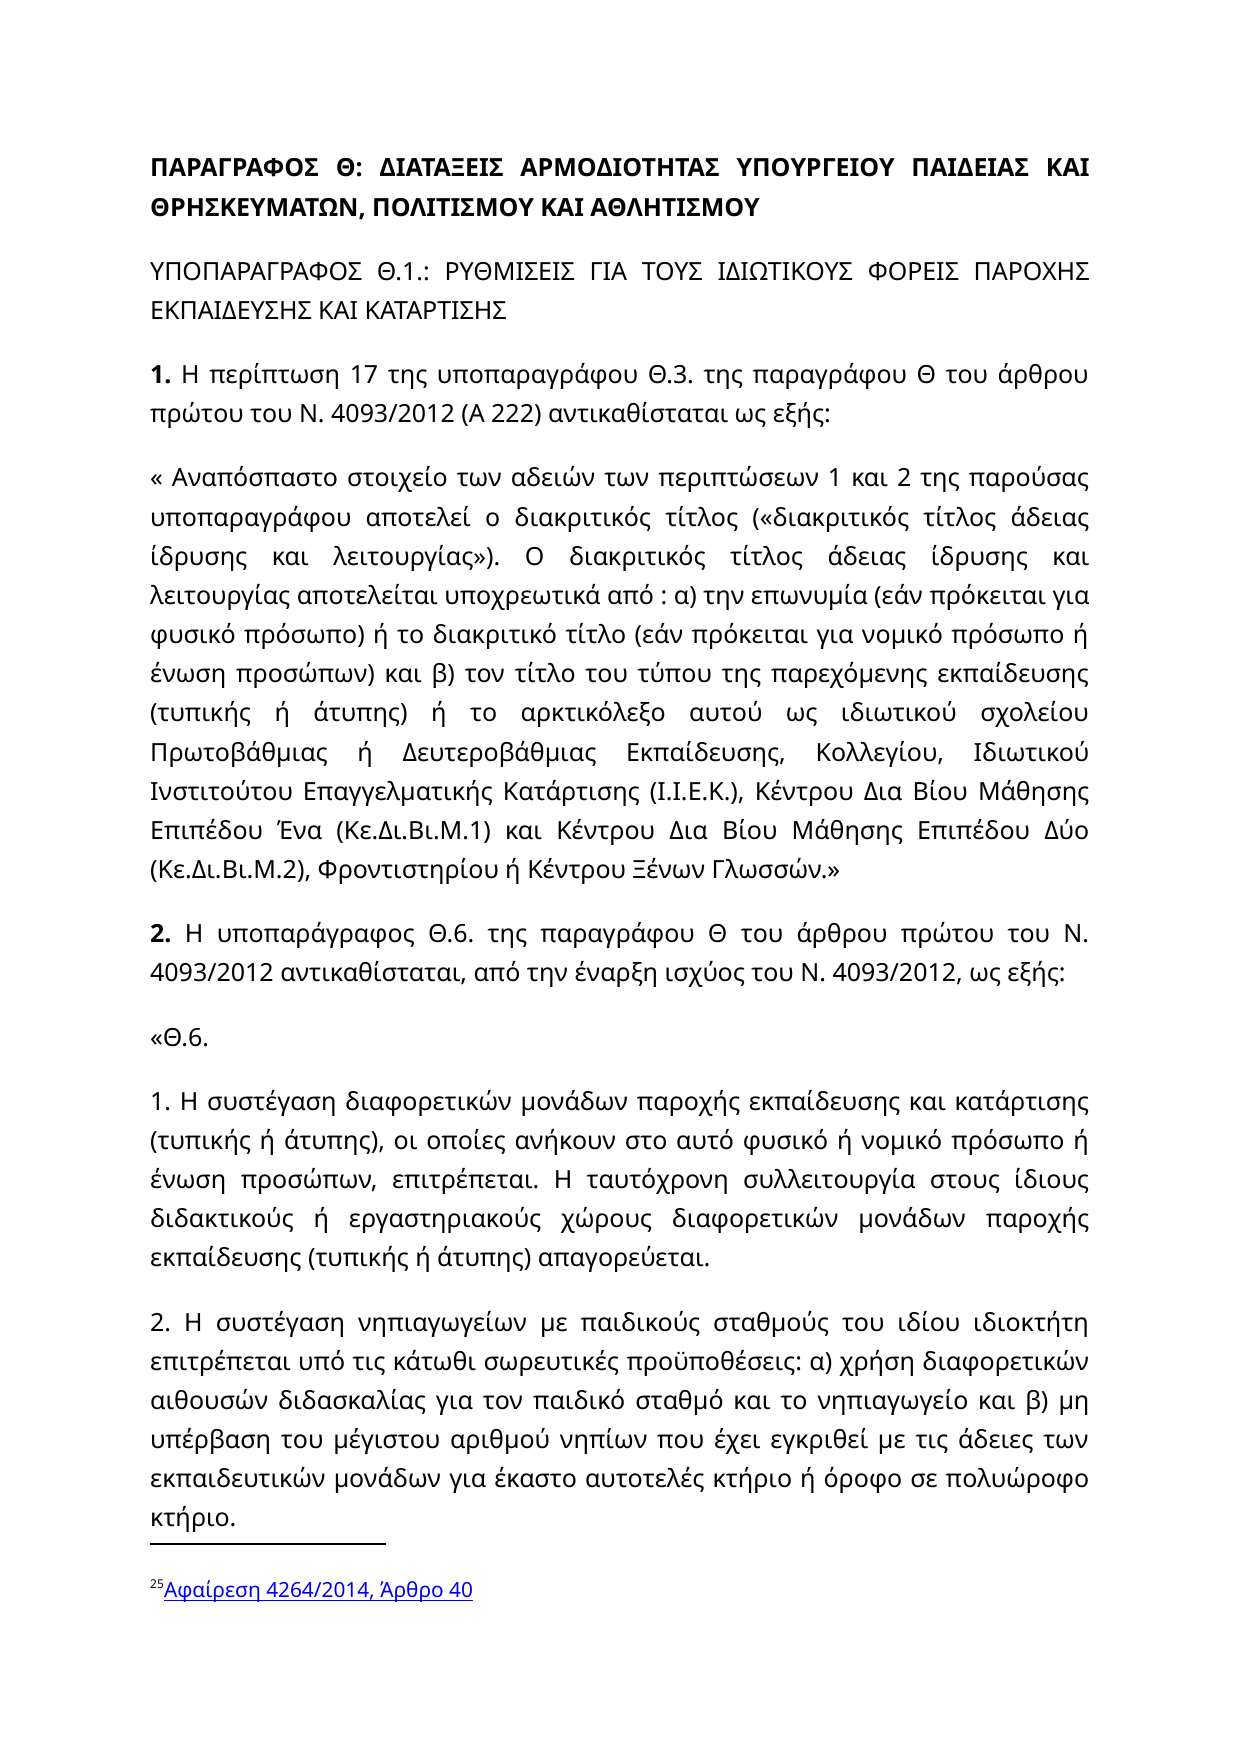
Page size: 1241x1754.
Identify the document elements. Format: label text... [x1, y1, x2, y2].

text 2. Η συστέγαση νηπιαγωγείων με παιδικούς σταθμούς του ιδίου ιδιοκτήτη επιτρέπεται υπό τις κάτωθι σωρευτικές προϋποθέσεις: α) χρήση διαφορετικών αιθουσών διδασκαλίας για τον παιδικό σταθμό και το νηπιαγωγείο και β) μη υπέρβαση του μέγιστου αριθμού νηπίων που έχει εγκριθεί με τις άδειες των εκπαιδευτικών μονάδων για έκαστο αυτοτελές κτήριο ή όροφο σε πολυώροφο κτήριο. [150, 1304, 1090, 1534]
text « Αναπόσπαστο στοιχείο των αδειών των περιπτώσεων 1 και 2 της παρούσας υποπαραγράφου αποτελεί ο διακριτικός τίτλος («διακριτικός τίτλος άδειας ίδρυσης και λειτουργίας»). Ο διακριτικός τίτλος άδειας ίδρυσης και λειτουργίας αποτελείται υποχρεωτικά από : α) την επωνυμία (εάν πρόκειται για φυσικό πρόσωπο) ή το διακριτικό τίτλο (εάν πρόκειται για νομικό πρόσωπο ή ένωση προσώπων) και β) τον τίτλο του τύπου της παρεχόμενης εκπαίδευσης (τυπικής ή άτυπης) ή το αρκτικόλεξο αυτού ως ιδιωτικού σχολείου Πρωτοβάθμιας ή Δευτεροβάθμιας Εκπαίδευσης, Κολλεγίου, Ιδιωτικού Ινστιτούτου Επαγγελματικής Κατάρτισης (Ι.Ι.Ε.Κ.), Κέντρου Δια Βίου Μάθησης Επιπέδου Ένα (Κε.Δι.Βι.Μ.1) και Κέντρου Δια Βίου Μάθησης Επιπέδου Δύο (Κε.Δι.Βι.Μ.2), Φροντιστηρίου ή Κέντρου Ξένων Γλωσσών.» [150, 460, 1090, 886]
text 2. Η υποπαράγραφος Θ.6. της παραγράφου Θ του άρθρου πρώτου του Ν. 4093/2012 αντικαθίσταται, από την έναρξη ισχύος του Ν. 4093/2012, ως εξής: [150, 916, 1090, 989]
text Αφαίρεση 4264/2014, Άρθρο 40 [150, 1576, 1090, 1604]
text ΠΑΡΑΓΡΑΦΟΣ Θ: ΔΙΑΤΑΞΕΙΣ ΑΡΜΟΔΙΟΤΗΤΑΣ ΥΠΟΥΡΓΕΙΟΥ ΠΑΙΔΕΙΑΣ ΚΑΙ ΘΡΗΣΚΕΥΜΑΤΩΝ, ΠΟΛΙΤΙΣΜΟΥ ΚΑΙ ΑΘΛΗΤΙΣΜΟΥ [150, 150, 1090, 223]
text 1. Η συστέγαση διαφορετικών μονάδων παροχής εκπαίδευσης και κατάρτισης (τυπικής ή άτυπης), οι οποίες ανήκουν στο αυτό φυσικό ή νομικό πρόσωπο ή ένωση προσώπων, επιτρέπεται. Η ταυτόχρονη συλλειτουργία στους ίδιους διδακτικούς ή εργαστηριακούς χώρους διαφορετικών μονάδων παροχής εκπαίδευσης (τυπικής ή άτυπης) απαγορεύεται. [150, 1083, 1090, 1274]
text «Θ.6. [150, 1019, 1090, 1053]
text ΥΠΟΠΑΡΑΓΡΑΦΟΣ Θ.1.: ΡΥΘΜΙΣΕΙΣ ΓΙΑ ΤΟΥΣ ΙΔΙΩΤΙΚΟΥΣ ΦΟΡΕΙΣ ΠΑΡΟΧΗΣ ΕΚΠΑΙΔΕΥΣΗΣ ΚΑΙ ΚΑΤΑΡΤΙΣΗΣ [150, 253, 1090, 327]
text 1. Η περίπτωση 17 της υποπαραγράφου Θ.3. της παραγράφου Θ του άρθρου πρώτου του Ν. 4093/2012 (Α 222) αντικαθίσταται ως εξής: [150, 357, 1090, 430]
